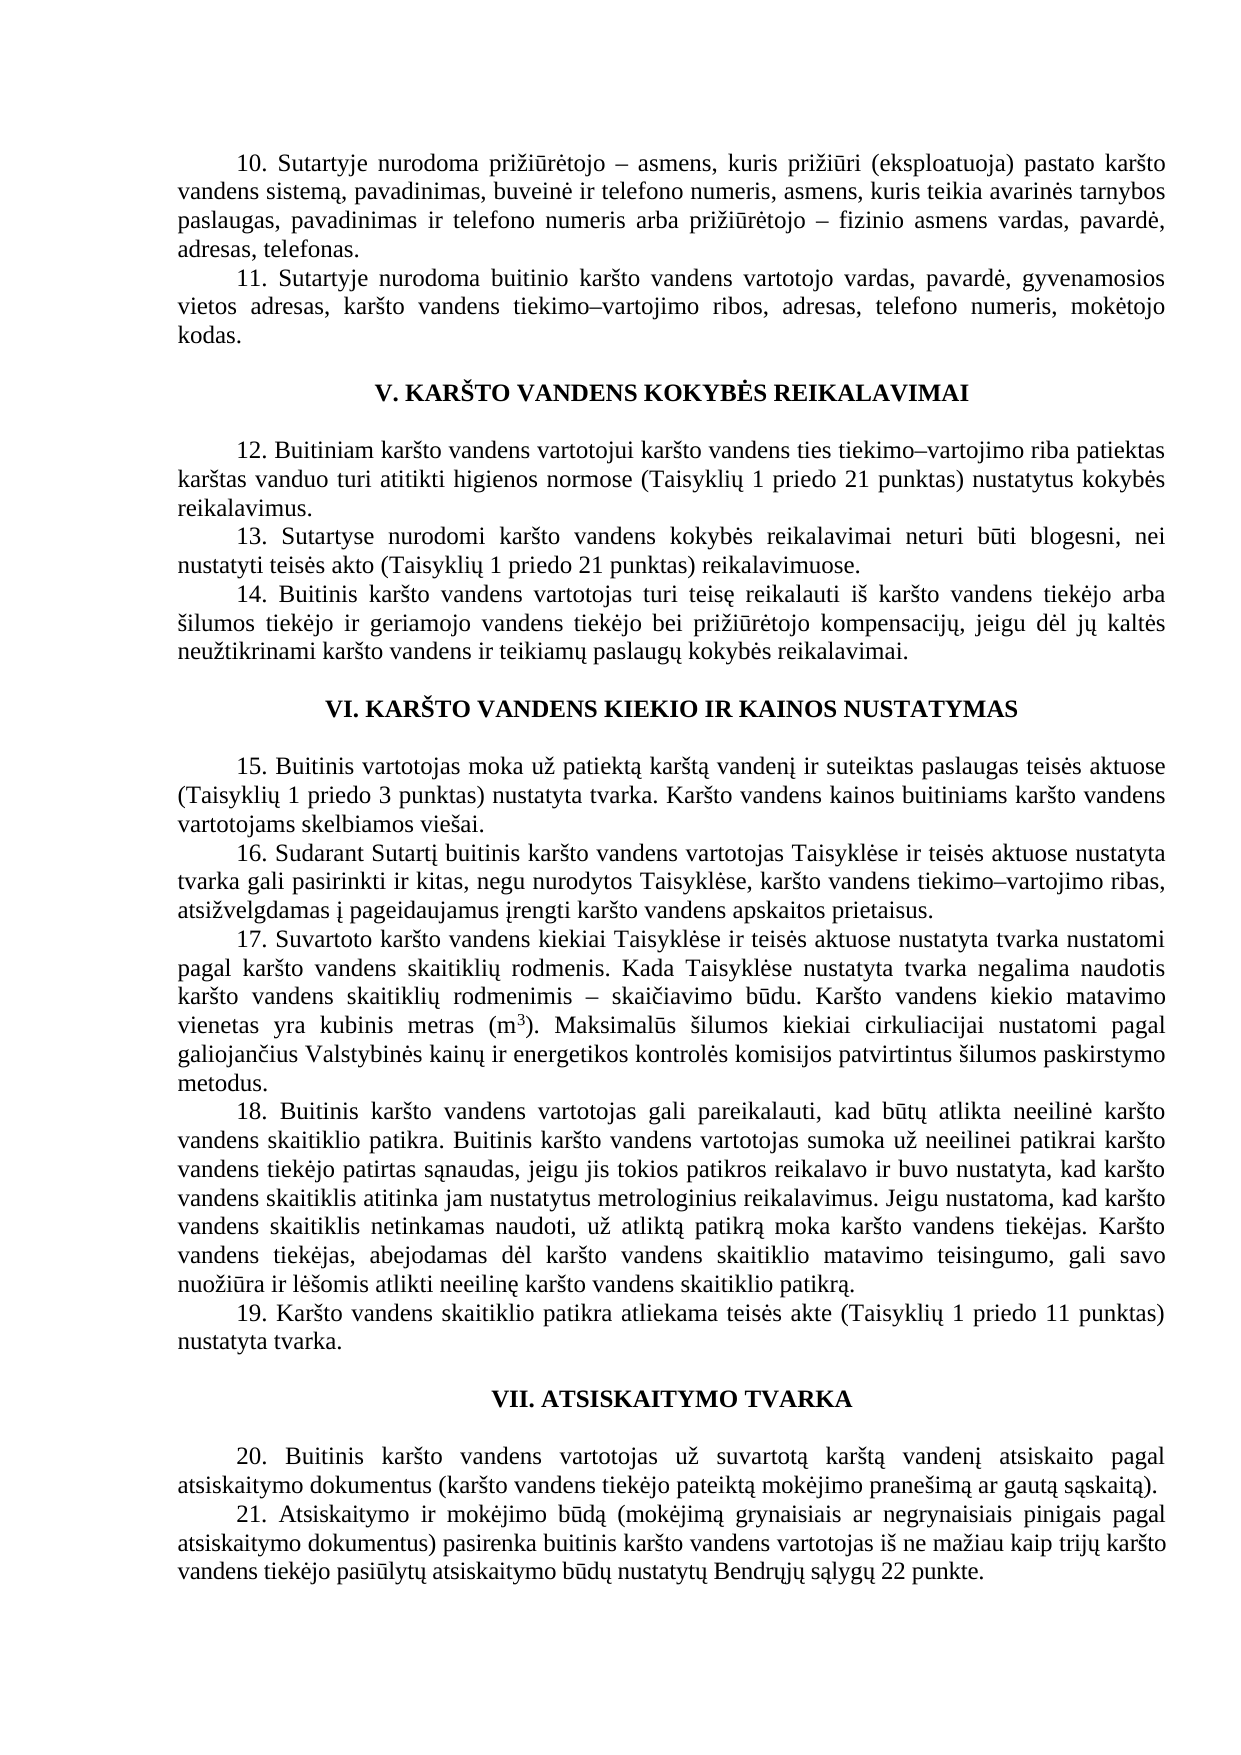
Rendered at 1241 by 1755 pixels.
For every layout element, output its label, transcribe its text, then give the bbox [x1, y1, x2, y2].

text 20. Buitinis karšto vandens vartotojas už suvartotą karštą vandenį atsiskaito pagal atsiskaitymo dokumentus (karšto vandens tiekėjo pateiktą mokėjimo pranešimą ar gautą sąskaitą). [177, 1441, 1166, 1499]
text 19. Karšto vandens skaitiklio patikra atliekama teisės akte (Taisyklių 1 priedo 11 punktas) nustatyta tvarka. [177, 1298, 1166, 1355]
text 16. Sudarant Sutartį buitinis karšto vandens vartotojas Taisyklėse ir teisės aktuose nustatyta tvarka gali pasirinkti ir kitas, negu nurodytos Taisyklėse, karšto vandens tiekimo–vartojimo ribas, atsižvelgdamas į pageidaujamus įrengti karšto vandens apskaitos prietaisus. [177, 838, 1166, 924]
text V. KARŠTO VANDENS kokybės reikalavimai [177, 378, 1166, 406]
text VI. KARŠTO VANDENS kiekio ir kainos NUSTATYMAS [177, 694, 1166, 723]
text 12. Buitiniam karšto vandens vartotojui karšto vandens ties tiekimo–vartojimo riba patiektas karštas vanduo turi atitikti higienos normose (Taisyklių 1 priedo 21 punktas) nustatytus kokybės reikalavimus. [177, 435, 1166, 521]
text 18. Buitinis karšto vandens vartotojas gali pareikalauti, kad būtų atlikta neeilinė karšto vandens skaitiklio patikra. Buitinis karšto vandens vartotojas sumoka už neeilinei patikrai karšto vandens tiekėjo patirtas sąnaudas, jeigu jis tokios patikros reikalavo ir buvo nustatyta, kad karšto vandens skaitiklis atitinka jam nustatytus metrologinius reikalavimus. Jeigu nustatoma, kad karšto vandens skaitiklis netinkamas naudoti, už atliktą patikrą moka karšto vandens tiekėjas. Karšto vandens tiekėjas, abejodamas dėl karšto vandens skaitiklio matavimo teisingumo, gali savo nuožiūra ir lėšomis atlikti neeilinę karšto vandens skaitiklio patikrą. [177, 1096, 1166, 1298]
text VII. atsiskaitymo tvarka [177, 1384, 1166, 1413]
text 21. Atsiskaitymo ir mokėjimo būdą (mokėjimą grynaisiais ar negrynaisiais pinigais pagal atsiskaitymo dokumentus) pasirenka buitinis karšto vandens vartotojas iš ne mažiau kaip trijų karšto vandens tiekėjo pasiūlytų atsiskaitymo būdų nustatytų Bendrųjų sąlygų 22 punkte. [177, 1499, 1166, 1585]
text 15. Buitinis vartotojas moka už patiektą karštą vandenį ir suteiktas paslaugas teisės aktuose (Taisyklių 1 priedo 3 punktas) nustatyta tvarka. Karšto vandens kainos buitiniams karšto vandens vartotojams skelbiamos viešai. [177, 751, 1166, 838]
text 11. Sutartyje nurodoma buitinio karšto vandens vartotojo vardas, pavardė, gyvenamosios vietos adresas, karšto vandens tiekimo–vartojimo ribos, adresas, telefono numeris, mokėtojo kodas. [177, 263, 1166, 349]
text 17. Suvartoto karšto vandens kiekiai Taisyklėse ir teisės aktuose nustatyta tvarka nustatomi pagal karšto vandens skaitiklių rodmenis. Kada Taisyklėse nustatyta tvarka negalima naudotis karšto vandens skaitiklių rodmenimis – skaičiavimo būdu. Karšto vandens kiekio matavimo vienetas yra kubinis metras (m3). Maksimalūs šilumos kiekiai cirkuliacijai nustatomi pagal galiojančius Valstybinės kainų ir energetikos kontrolės komisijos patvirtintus šilumos paskirstymo metodus. [177, 924, 1166, 1096]
text 10. Sutartyje nurodoma prižiūrėtojo – asmens, kuris prižiūri (eksploatuoja) pastato karšto vandens sistemą, pavadinimas, buveinė ir telefono numeris, asmens, kuris teikia avarinės tarnybos paslaugas, pavadinimas ir telefono numeris arba prižiūrėtojo – fizinio asmens vardas, pavardė, adresas, telefonas. [177, 148, 1166, 263]
text 14. Buitinis karšto vandens vartotojas turi teisę reikalauti iš karšto vandens tiekėjo arba šilumos tiekėjo ir geriamojo vandens tiekėjo bei prižiūrėtojo kompensacijų, jeigu dėl jų kaltės neužtikrinami karšto vandens ir teikiamų paslaugų kokybės reikalavimai. [177, 579, 1166, 665]
text 13. Sutartyse nurodomi karšto vandens kokybės reikalavimai neturi būti blogesni, nei nustatyti teisės akto (Taisyklių 1 priedo 21 punktas) reikalavimuose. [177, 521, 1166, 579]
